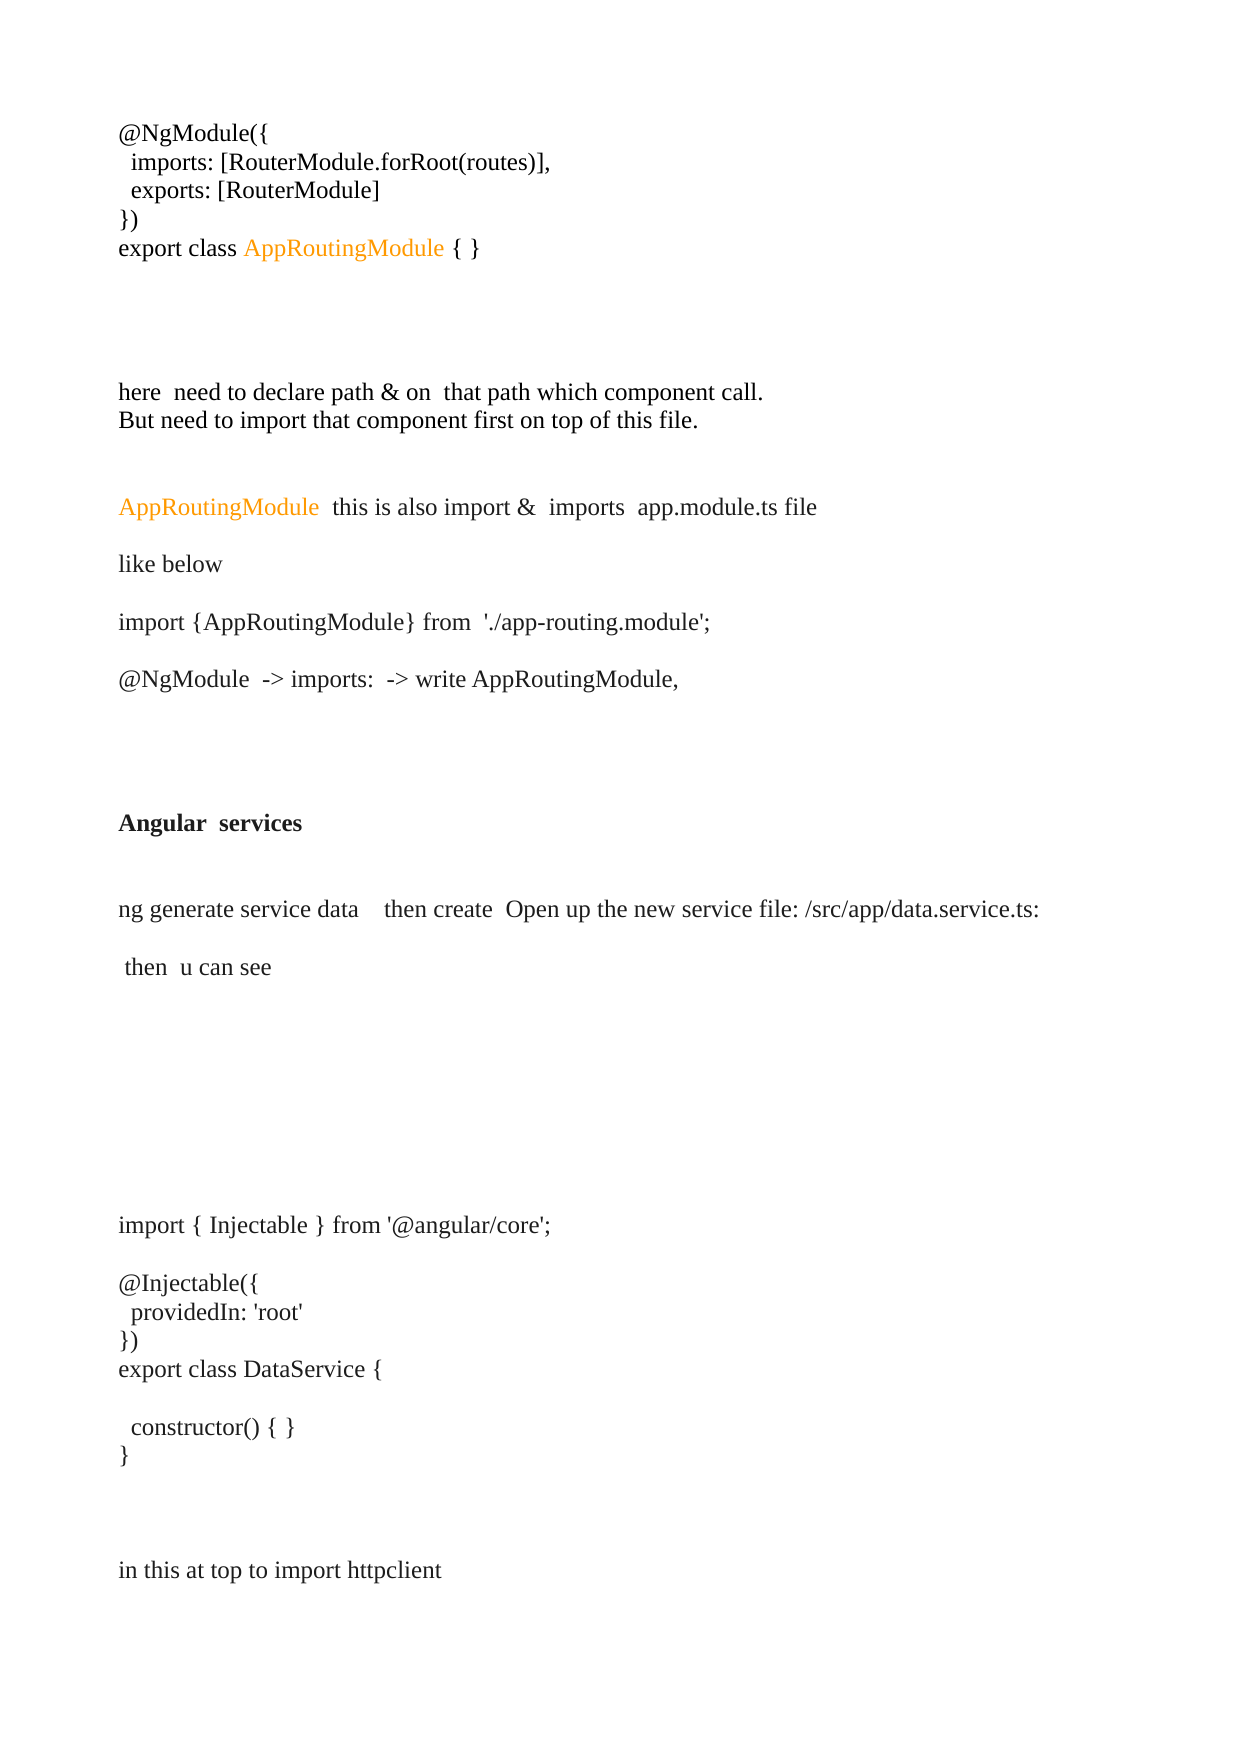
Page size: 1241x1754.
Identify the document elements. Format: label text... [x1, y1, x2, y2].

text }) [118, 1326, 1122, 1354]
text @NgModule({ [118, 118, 1122, 147]
text @NgModule -> imports: -> write AppRoutingModule, [118, 664, 1122, 693]
text export class DataService { [118, 1354, 1122, 1383]
text ng generate service data then create Open up the new service file: /src/app/data.service.ts: [118, 894, 1122, 923]
text here need to declare path & on that path which component call. [118, 377, 1122, 406]
text imports: [RouterModule.forRoot(routes)], [118, 147, 1122, 176]
text But need to import that component first on top of this file. [118, 406, 1122, 434]
text Angular services [118, 808, 1122, 837]
text import { Injectable } from '@angular/core'; [118, 1211, 1122, 1239]
text AppRoutingModule this is also import & imports app.module.ts file [118, 492, 1122, 521]
text like below [118, 549, 1122, 578]
text }) [118, 204, 1122, 233]
text } [118, 1441, 1122, 1469]
text constructor() { } [118, 1412, 1122, 1441]
text then u can see [118, 952, 1122, 981]
text import {AppRoutingModule} from './app-routing.module'; [118, 607, 1122, 636]
text in this at top to import httpclient [118, 1556, 1122, 1584]
text exports: [RouterModule] [118, 176, 1122, 204]
text export class AppRoutingModule { } [118, 233, 1122, 262]
text @Injectable({ [118, 1268, 1122, 1297]
text providedIn: 'root' [118, 1297, 1122, 1326]
